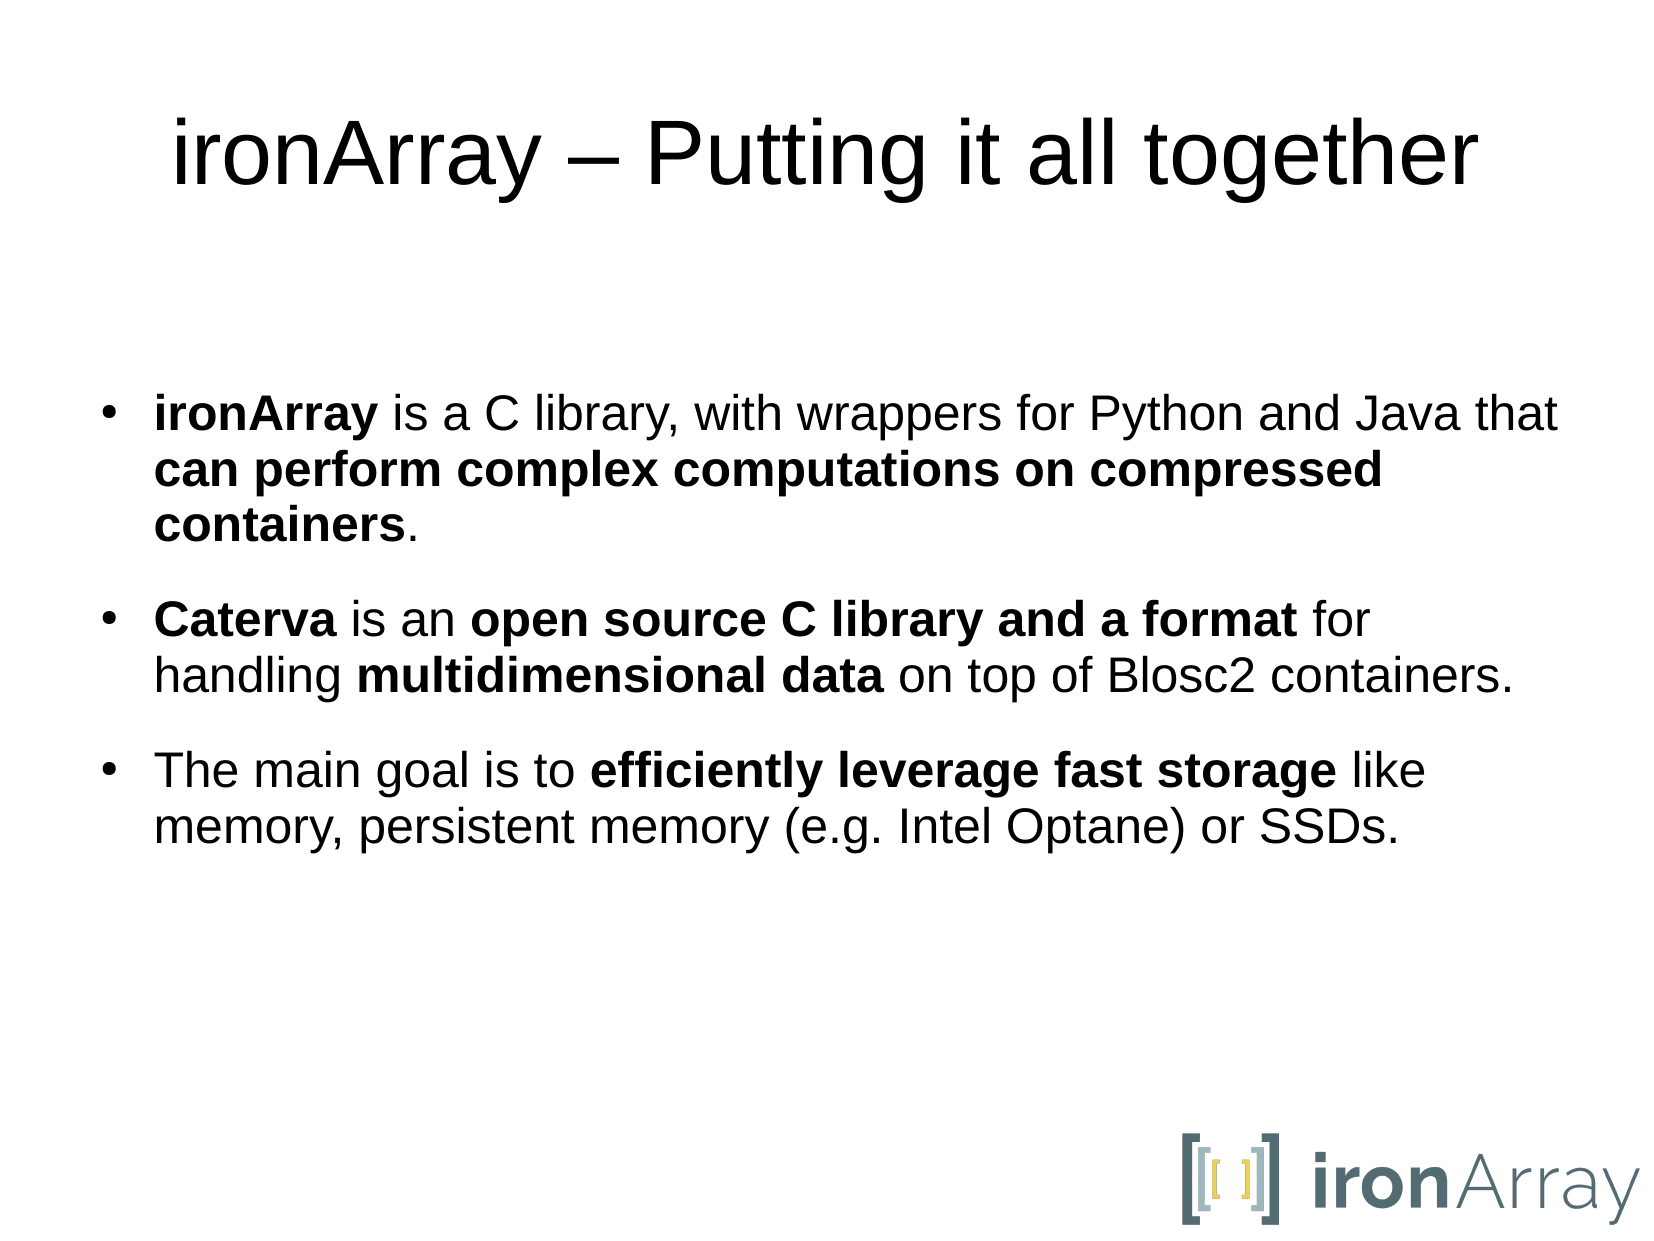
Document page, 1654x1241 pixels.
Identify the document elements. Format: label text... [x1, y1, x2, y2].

picture [1169, 1117, 1654, 1241]
list ironArray is a C library, with wrappers for Python and Java that can perform complex computations on compressed containers. Caterva is an open source C library and a format for handling multidimensional data on top of Blosc2 containers. The main goal is to efficiently leverage fast storage like memory, persistent memory (e.g. Intel Optane) or SSDs. [82, 290, 1571, 1010]
title ironArray – Putting it all together [82, 49, 1571, 257]
